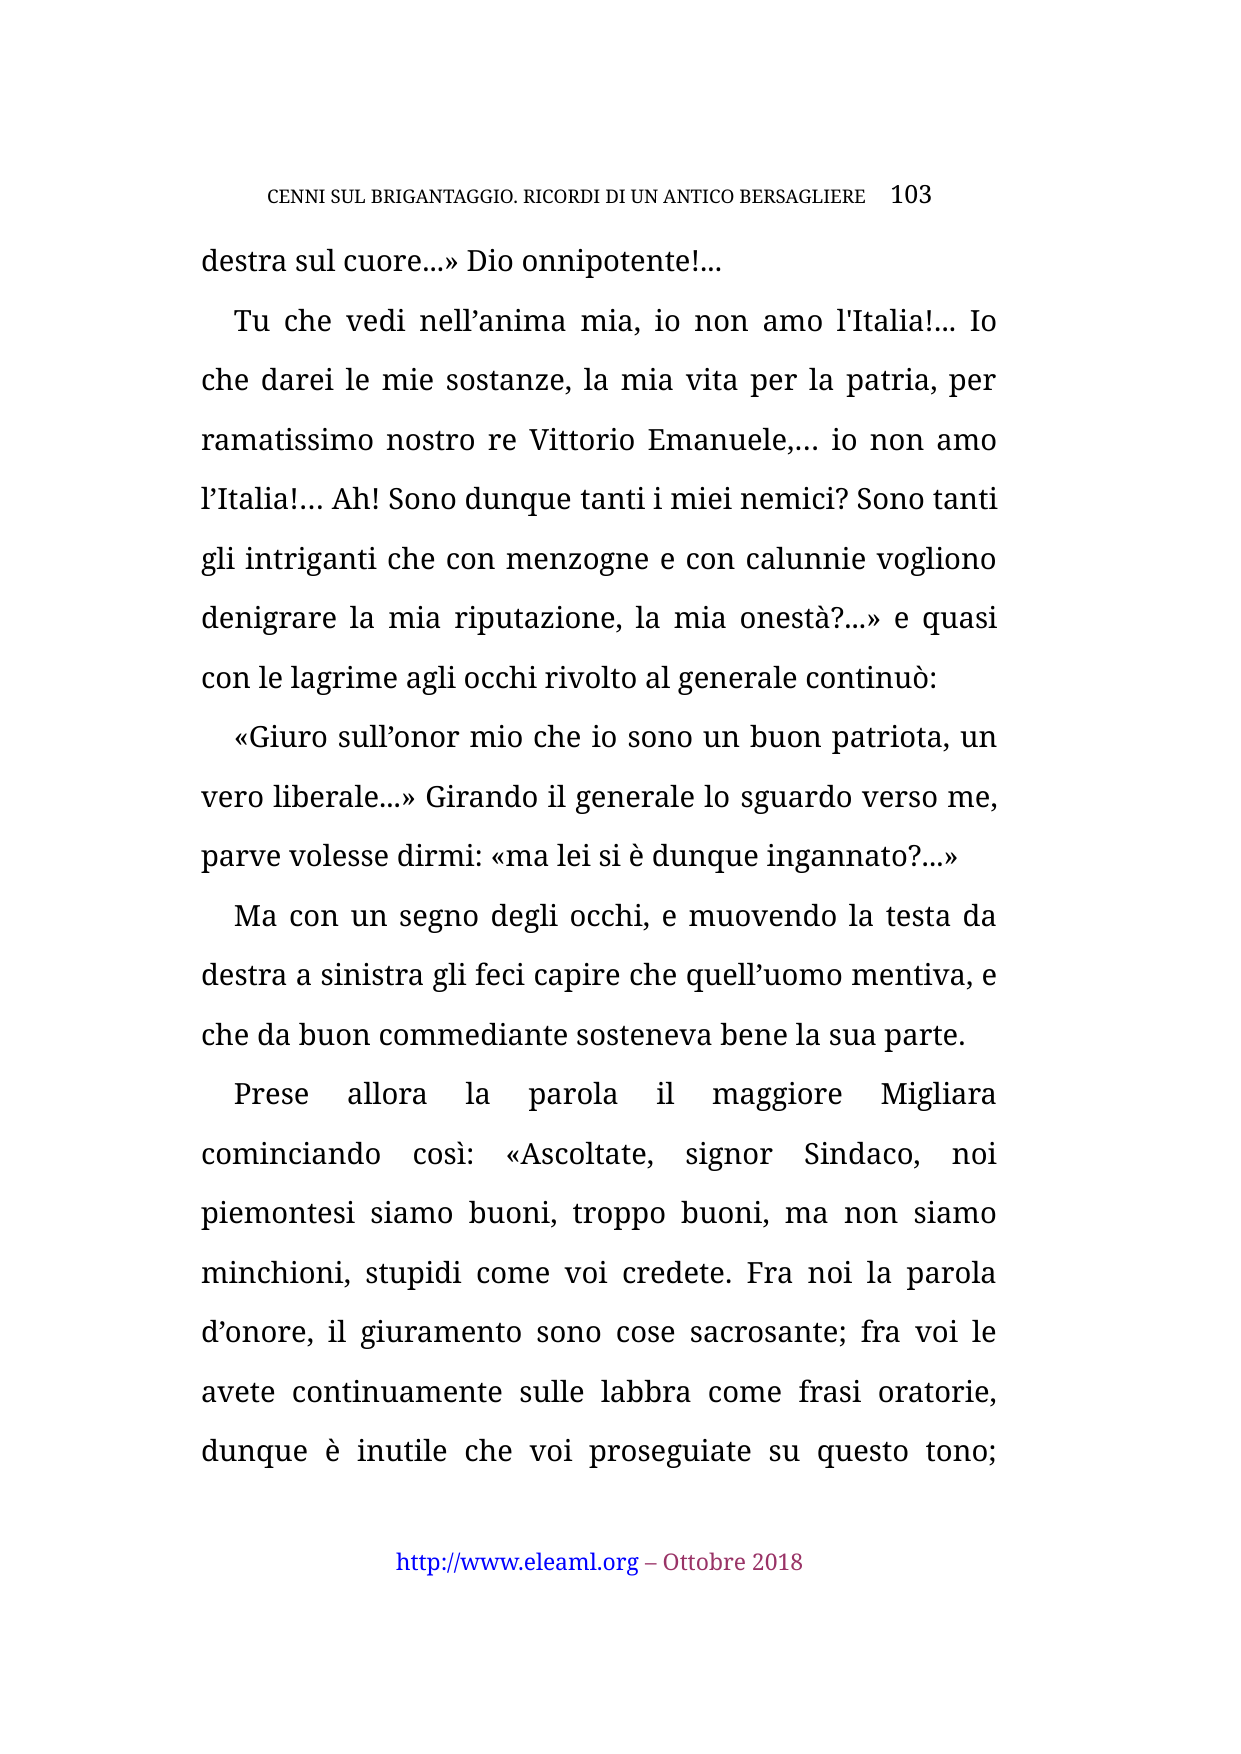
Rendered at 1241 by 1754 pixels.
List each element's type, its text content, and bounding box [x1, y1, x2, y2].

text destra sul cuore...» Dio onnipotente!... [201, 241, 998, 280]
text «Giuro sull’onor mio che io sono un buon patriota, un vero liberale...» Girando il generale lo sguardo verso me, parve volesse dirmi: «ma lei si è dunque ingannato?...» [201, 717, 998, 875]
text Prese allora la parola il maggiore Migliara cominciando così: «Ascoltate, signor Sindaco, noi piemontesi siamo buoni, troppo buoni, ma non siamo minchioni, stupidi come voi credete. Fra noi la parola d’onore, il giuramento sono cose sacrosante; fra voi le avete continuamente sulle labbra come frasi oratorie, dunque è inutile che voi proseguiate su questo tono; [201, 1073, 998, 1470]
text Tu che vedi nell’anima mia, io non amo l'Italia!... Io che darei le mie sostanze, la mia vita per la patria, per ramatissimo nostro re Vittorio Emanuele,… io non amo l’Italia!… Ah! Sono dunque tanti i miei nemici? Sono tanti gli intriganti che con menzogne e con calunnie vogliono denigrare la mia riputazione, la mia onestà?...» e quasi con le lagrime agli occhi rivolto al generale continuò: [201, 300, 998, 697]
text Ma con un segno degli occhi, e muovendo la testa da destra a sinistra gli feci capire che quell’uomo mentiva, e che da buon commediante sosteneva bene la sua parte. [201, 895, 998, 1054]
